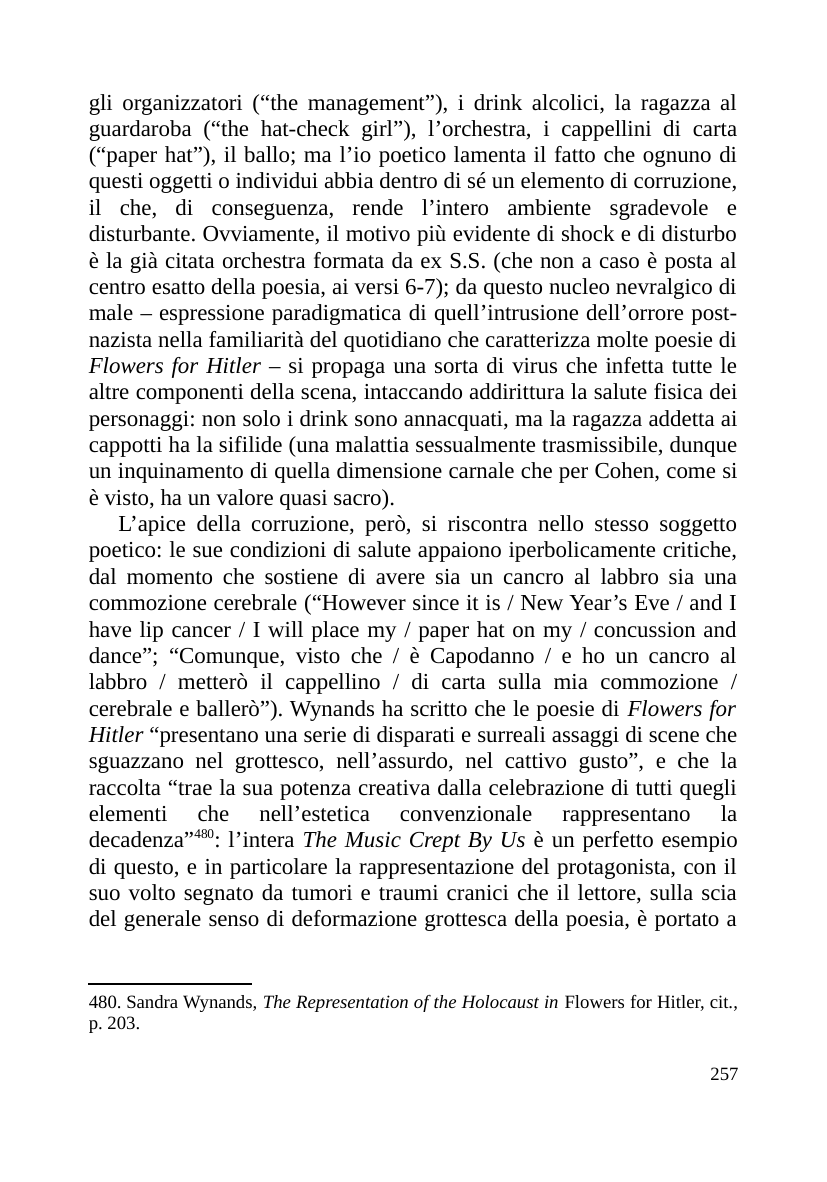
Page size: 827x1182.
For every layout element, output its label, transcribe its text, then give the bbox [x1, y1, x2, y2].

text Sandra Wynands, The Representation of the Holocaust in Flowers for Hitler, cit., p. 203. [88, 991, 738, 1034]
text gli organizzatori (“the management”), i drink alcolici, la ragazza al guardaroba (“the hat-check girl”), l’orchestra, i cappellini di carta (“paper hat”), il ballo; ma l’io poetico lamenta il fatto che ognuno di questi oggetti o individui abbia dentro di sé un elemento di corruzione, il che, di conseguenza, rende l’intero ambiente sgradevole e disturbante. Ovviamente, il motivo più evidente di shock e di disturbo è la già citata orchestra formata da ex S.S. (che non a caso è posta al centro esatto della poesia, ai versi 6-7); da questo nucleo nevralgico di male – espressione paradigmatica di quell’intrusione dell’orrore post-nazista nella familiarità del quotidiano che caratterizza molte poesie di Flowers for Hitler – si propaga una sorta di virus che infetta tutte le altre componenti della scena, intaccando addirittura la salute fisica dei personaggi: non solo i drink sono annacquati, ma la ragazza addetta ai cappotti ha la sifilide (una malattia sessualmente trasmissibile, dunque un inquinamento di quella dimensione carnale che per Cohen, come si è visto, ha un valore quasi sacro). [88, 88, 738, 510]
text L’apice della corruzione, però, si riscontra nello stesso soggetto poetico: le sue condizioni di salute appaiono iperbolicamente critiche, dal momento che sostiene di avere sia un cancro al labbro sia una commozione cerebrale (“However since it is / New Year’s Eve / and I have lip cancer / I will place my / paper hat on my / concussion and dance”; “Comunque, visto che / è Capodanno / e ho un cancro al labbro / metterò il cappellino / di carta sulla mia commozione / cerebrale e ballerò”). Wynands ha scritto che le poesie di Flowers for Hitler “presentano una serie di disparati e surreali assaggi di scene che sguazzano nel grottesco, nell’assurdo, nel cattivo gusto”, e che la raccolta “trae la sua potenza creativa dalla celebrazione di tutti quegli elementi che nell’estetica convenzionale rappresentano la decadenza”: l’intera The Music Crept By Us è un perfetto esempio di questo, e in particolare la rappresentazione del protagonista, con il suo volto segnato da tumori e traumi cranici che il lettore, sulla scia del generale senso di deformazione grottesca della poesia, è portato a [88, 510, 738, 932]
